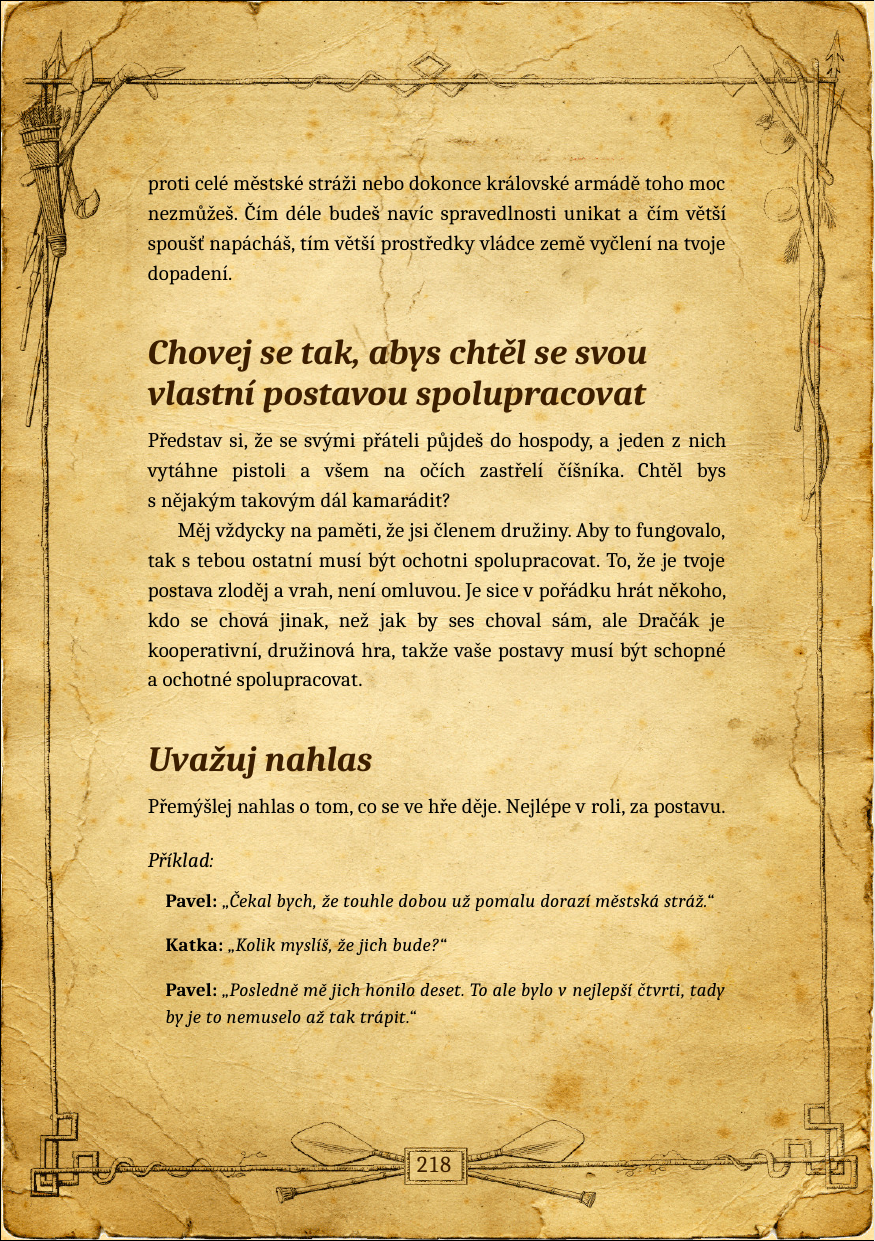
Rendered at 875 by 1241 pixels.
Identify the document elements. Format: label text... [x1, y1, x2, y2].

text Pavel: „Posledně mě jich honilo deset. To ale bylo v⁠ nejlepší čtvrti, tady by je to nemuselo až tak trápit.“ [165, 979, 726, 1028]
text Přemýšlej nahlas o⁠ tom, co se ve hře děje. Nejlépe v⁠ roli, za postavu. [148, 795, 726, 819]
text Příklad: [148, 848, 726, 872]
text Pavel: „Čekal bych, že touhle dobou už pomalu dorazí městská stráž.“ [165, 890, 726, 912]
subtitle Chovej se tak, abys chtěl se svou vlastní postavou spolupracovat [148, 333, 726, 414]
text Představ si, že se svými přáteli půjdeš do hospody, a⁠ jeden z⁠ nich vytáhne pistoli a⁠ všem na očích zastřelí číšníka. Chtěl bys s⁠ nějakým takovým dál kamarádit? Měj vždycky na paměti, že jsi členem družiny. Aby to fungovalo, tak s⁠ tebou ostatní musí být ochotni spolupracovat. To, že je tvoje postava zloděj a⁠ vrah, není omluvou. Je sice v⁠ pořádku hrát někoho, kdo se chová jinak, než jak by ses choval sám, ale Dračák je kooperativní, družinová hra, takže vaše postavy musí být schopné a⁠ ochotné spolupracovat. [148, 429, 726, 692]
picture [1, 1, 874, 1240]
subtitle Uvažuj nahlas [148, 739, 726, 780]
text Katka: „Kolik myslíš, že jich bude?“ [165, 935, 726, 956]
text proti celé městské stráži nebo dokonce královské armádě toho moc nezmůžeš. Čím déle budeš navíc spravedlnosti unikat a⁠ čím větší spoušť napácháš, tím větší prostředky vládce země vyčlení na tvoje dopadení. [148, 172, 726, 285]
